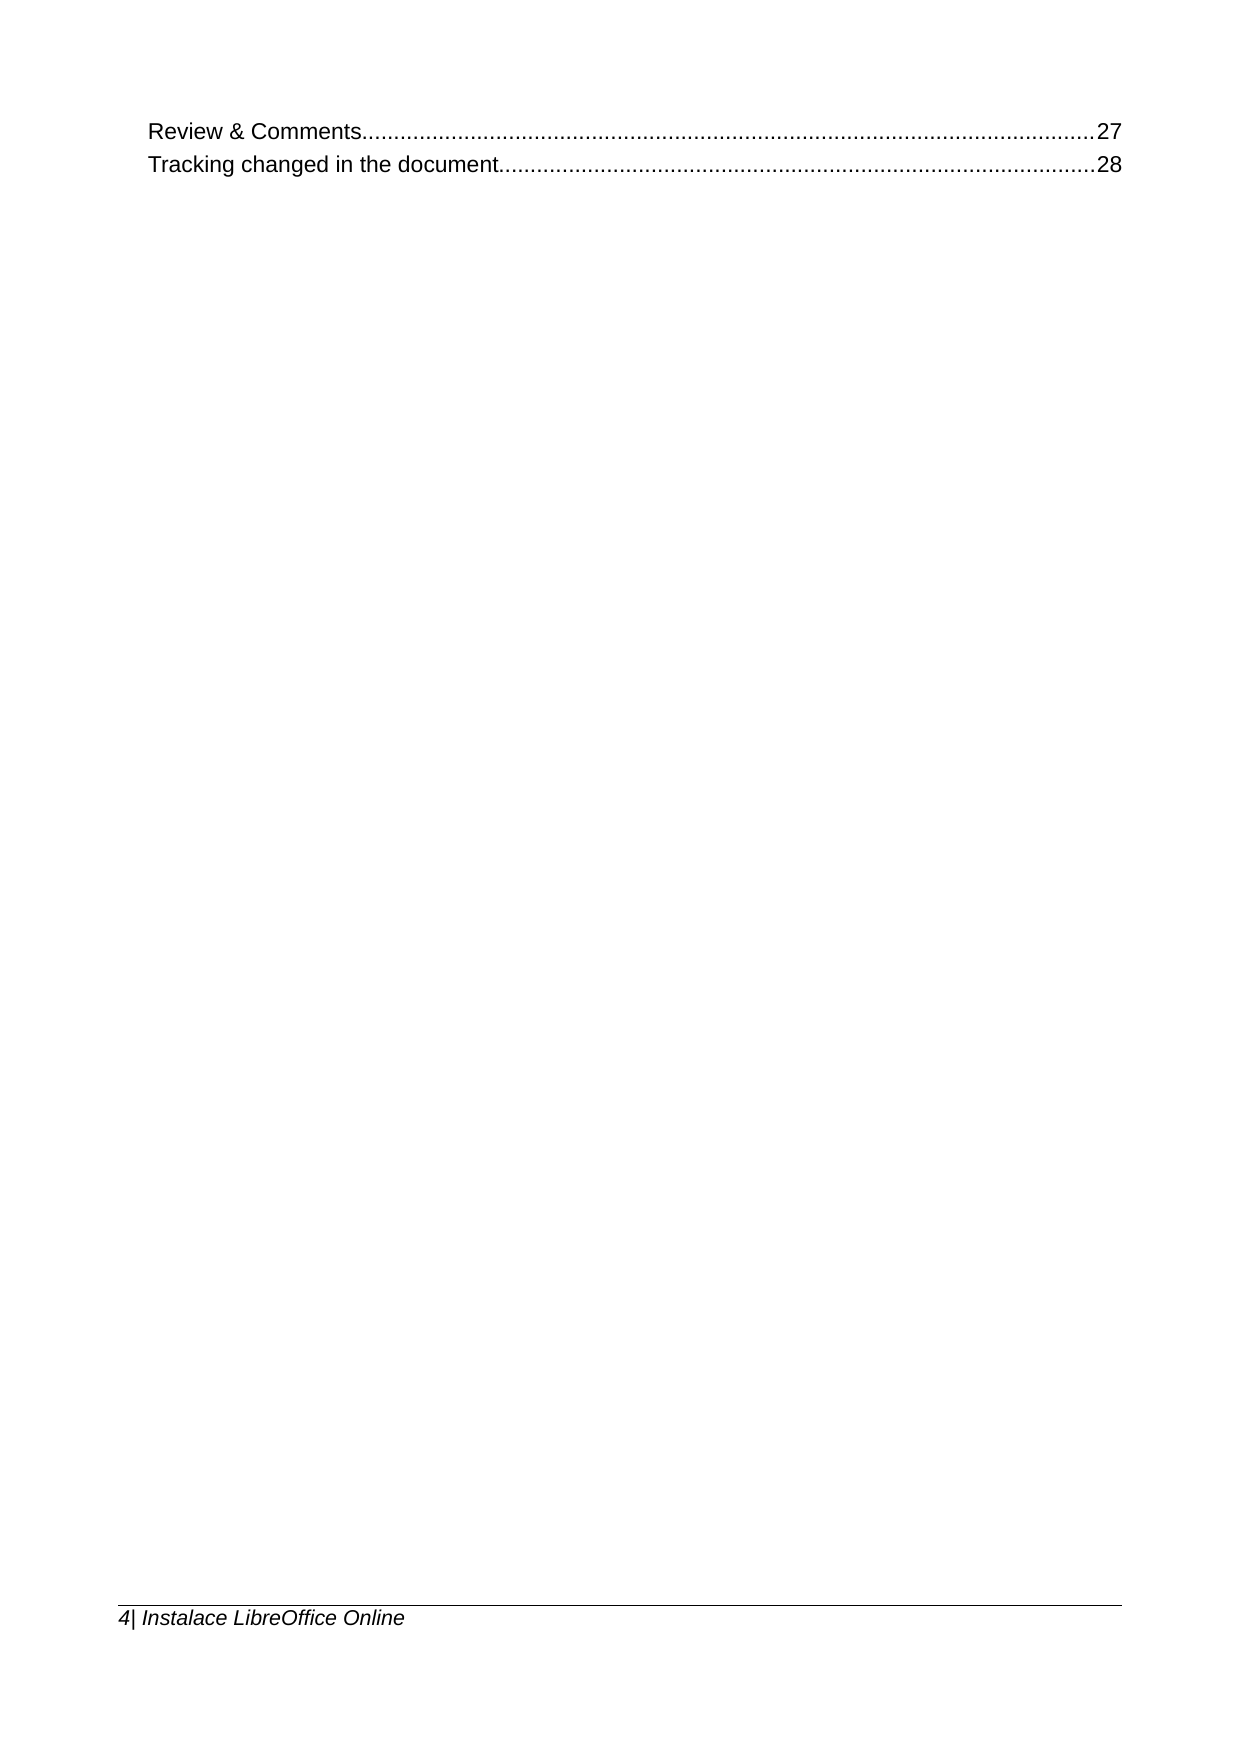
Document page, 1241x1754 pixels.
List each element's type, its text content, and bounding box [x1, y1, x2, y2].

text Review & Comments 27 [148, 118, 1122, 144]
text Tracking changed in the document 28 [148, 151, 1122, 177]
